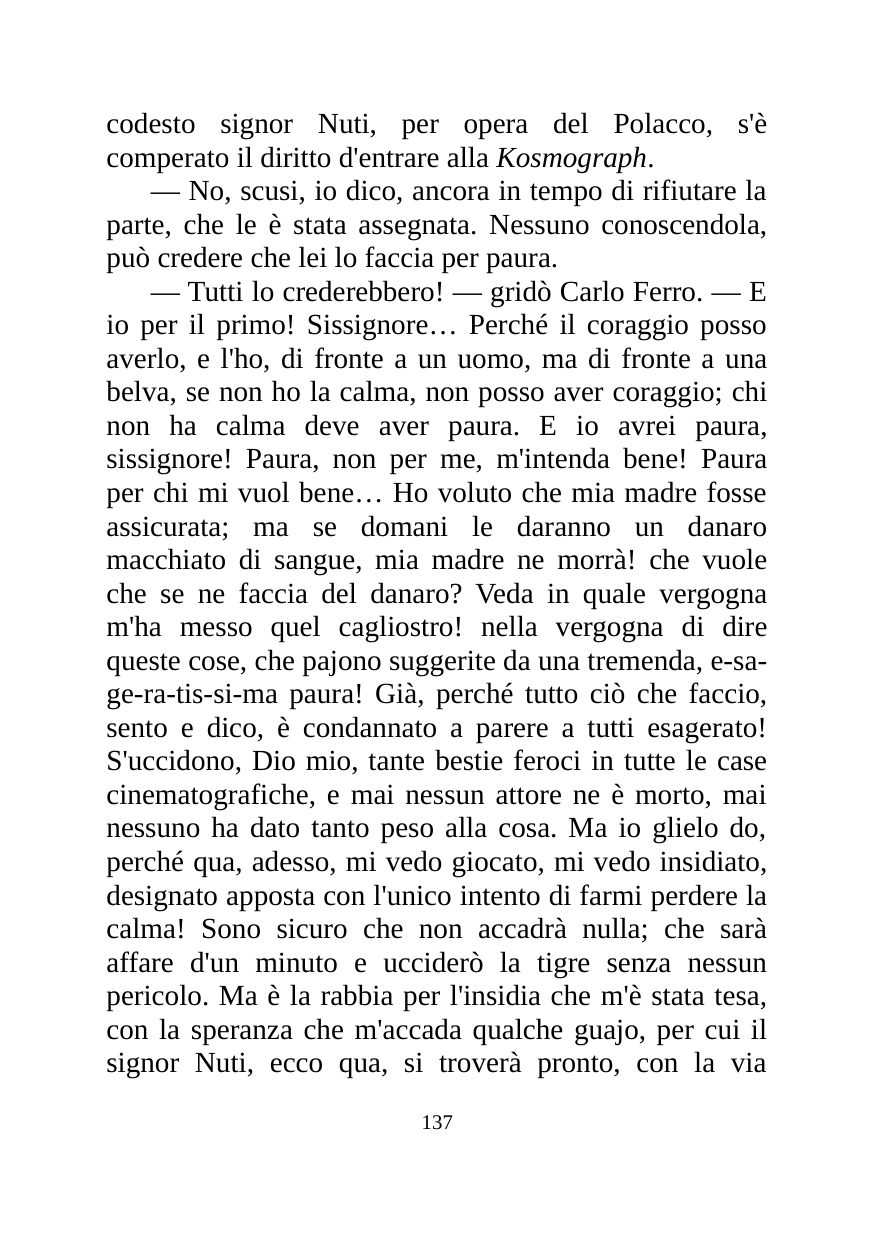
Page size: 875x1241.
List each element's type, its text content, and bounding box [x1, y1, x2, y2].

text codesto signor Nuti, per opera del Polacco, s'è comperato il diritto d'entrare alla Kosmograph. [106, 106, 768, 173]
text — Tutti lo crederebbero! — gridò Carlo Ferro. — E io per il primo! Sissignore… Perché il coraggio posso averlo, e l'ho, di fronte a un uomo, ma di fronte a una belva, se non ho la calma, non posso aver coraggio; chi non ha calma deve aver paura. E io avrei paura, sissignore! Paura, non per me, m'intenda bene! Paura per chi mi vuol bene… Ho voluto che mia madre fosse assicurata; ma se domani le daranno un danaro macchiato di sangue, mia madre ne morrà! che vuole che se ne faccia del danaro? Veda in quale vergogna m'ha messo quel cagliostro! nella vergogna di dire queste cose, che pajono suggerite da una tremenda, e-sa-ge-ra-tis-si-ma paura! Già, perché tutto ciò che faccio, sento e dico, è condannato a parere a tutti esagerato! S'uccidono, Dio mio, tante bestie feroci in tutte le case cinematografiche, e mai nessun attore ne è morto, mai nessuno ha dato tanto peso alla cosa. Ma io glielo do, perché qua, adesso, mi vedo giocato, mi vedo insidiato, designato apposta con l'unico intento di farmi perdere la calma! Sono sicuro che non accadrà nulla; che sarà affare d'un minuto e ucciderò la tigre senza nessun pericolo. Ma è la rabbia per l'insidia che m'è stata tesa, con la speranza che m'accada qualche guajo, per cui il signor Nuti, ecco qua, si troverà pronto, con la via [106, 274, 768, 1079]
text — No, scusi, io dico, ancora in tempo di rifiutare la parte, che le è stata assegnata. Nessuno conoscendola, può credere che lei lo faccia per paura. [106, 173, 768, 274]
